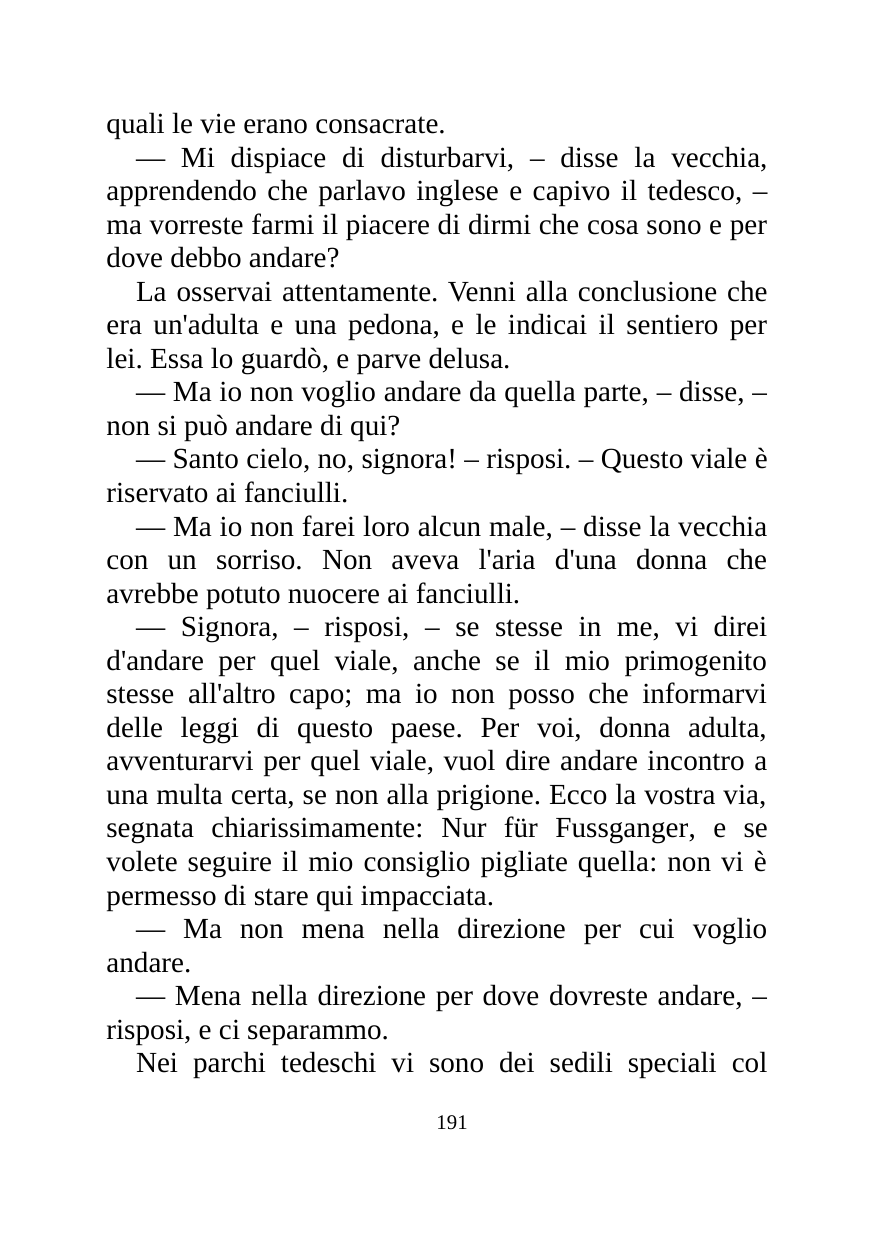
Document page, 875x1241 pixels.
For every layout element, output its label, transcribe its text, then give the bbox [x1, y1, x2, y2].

text Nei parchi tedeschi vi sono dei sedili speciali col [106, 1045, 768, 1079]
text — Mi dispiace di disturbarvi, – disse la vecchia, apprendendo che parlavo inglese e capivo il tedesco, – ma vorreste farmi il piacere di dirmi che cosa sono e per dove debbo andare? [106, 140, 768, 274]
text — Santo cielo, no, signora! – risposi. – Questo viale è riservato ai fanciulli. [106, 442, 768, 509]
text La osservai attentamente. Venni alla conclusione che era un'adulta e una pedona, e le indicai il sentiero per lei. Essa lo guardò, e parve delusa. [106, 274, 768, 374]
text — Signora, – risposi, – se stesse in me, vi direi d'andare per quel viale, anche se il mio primogenito stesse all'altro capo; ma io non posso che informarvi delle leggi di questo paese. Per voi, donna adulta, avventurarvi per quel viale, vuol dire andare incontro a una multa certa, se non alla prigione. Ecco la vostra via, segnata chiarissimamente: Nur für Fussganger, e se volete seguire il mio consiglio pigliate quella: non vi è permesso di stare qui impacciata. [106, 609, 768, 911]
text quali le vie erano consacrate. [106, 106, 768, 140]
text — Mena nella direzione per dove dovreste andare, – risposi, e ci separammo. [106, 978, 768, 1045]
text — Ma io non farei loro alcun male, – disse la vecchia con un sorriso. Non aveva l'aria d'una donna che avrebbe potuto nuocere ai fanciulli. [106, 509, 768, 609]
text — Ma io non voglio andare da quella parte, – disse, – non si può andare di qui? [106, 374, 768, 442]
text — Ma non mena nella direzione per cui voglio andare. [106, 911, 768, 978]
